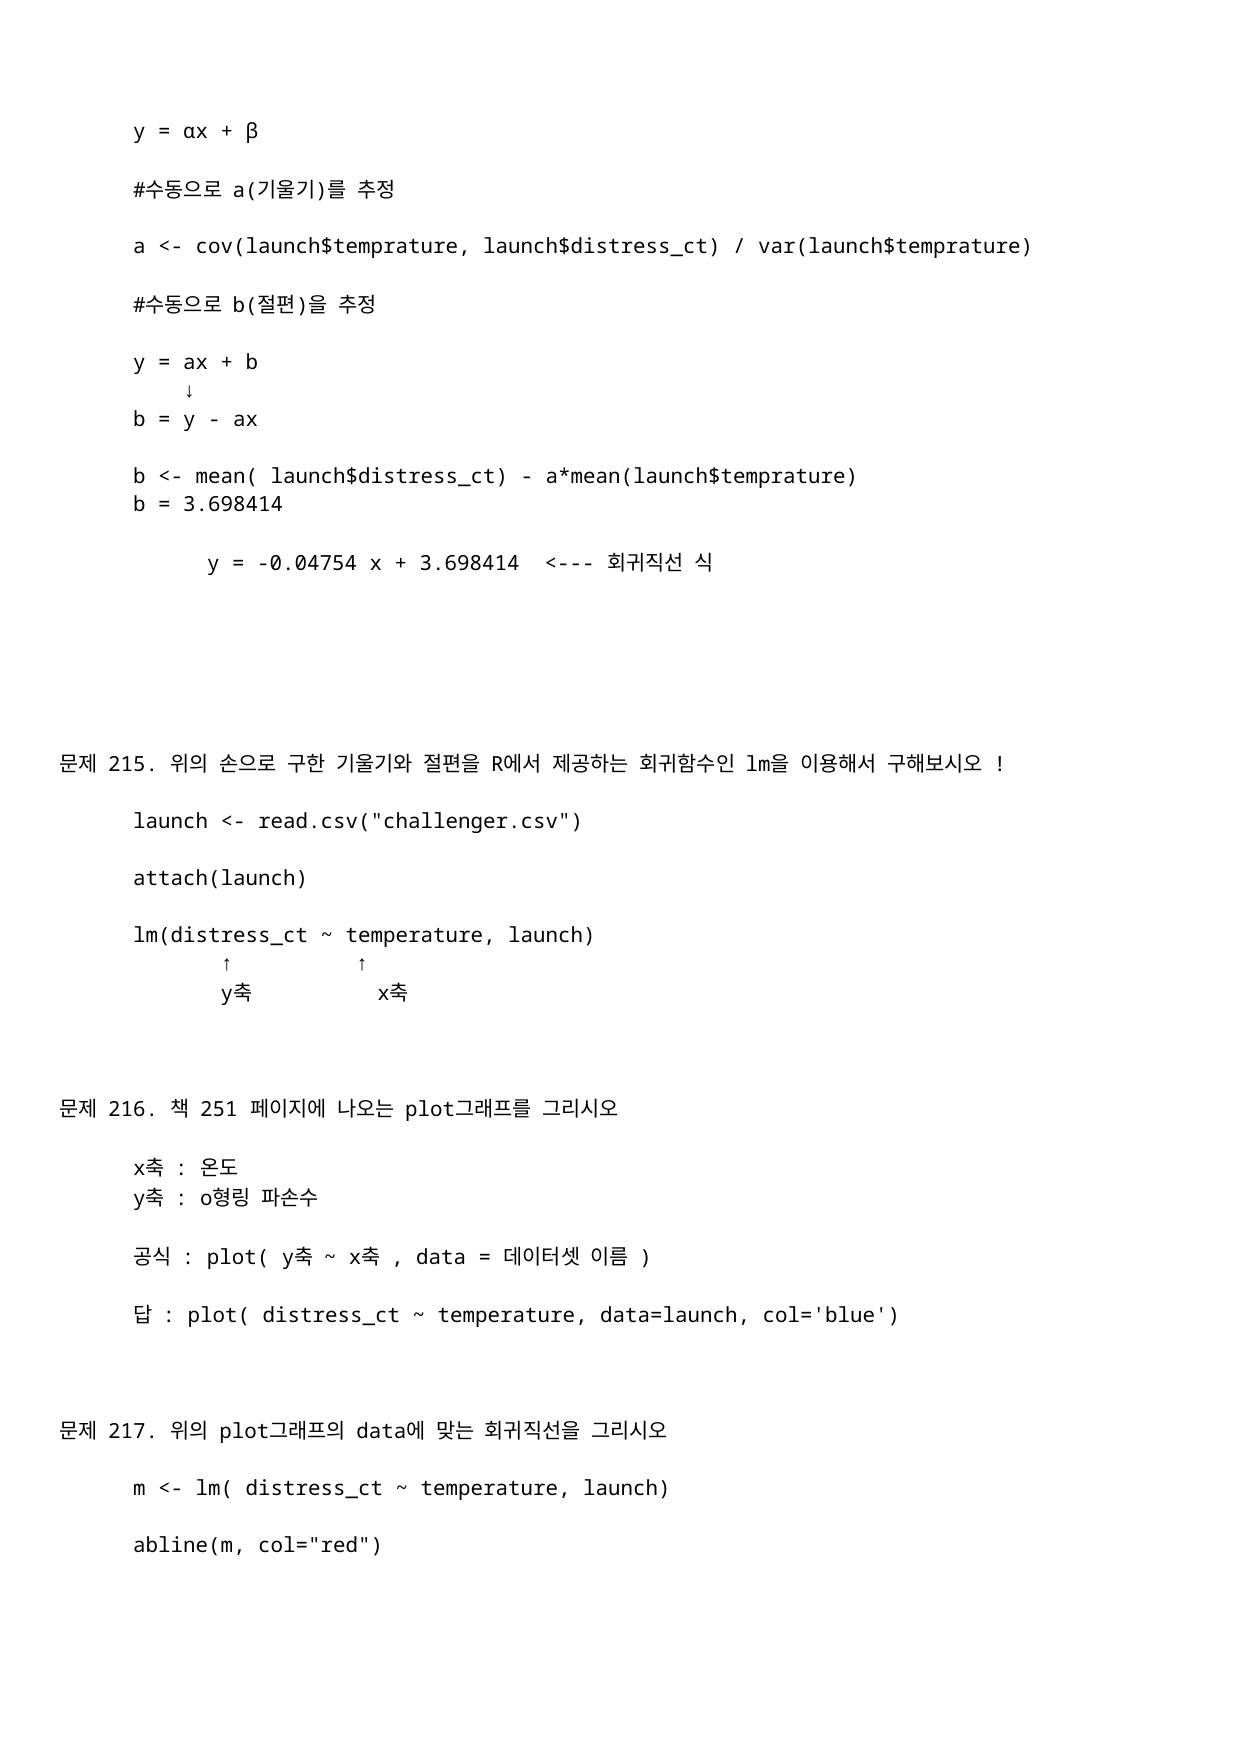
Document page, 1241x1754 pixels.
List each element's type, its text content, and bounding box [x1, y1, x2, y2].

text y = ax + b [59, 347, 1181, 376]
text attach(launch) [59, 863, 1181, 891]
text x축 : 온도 [59, 1151, 1181, 1181]
text abline(m, col="red") [59, 1530, 1181, 1558]
text m <- lm( distress_ct ~ temperature, launch) [59, 1473, 1181, 1502]
text y = -0.04754 x + 3.698414 <--- 회귀직선 식 [59, 546, 1181, 577]
text b = 3.698414 [59, 489, 1181, 518]
text y축 : o형링 파손수 [59, 1181, 1181, 1212]
text 문제 215. 위의 손으로 구한 기울기와 절편을 R에서 제공하는 회귀함수인 lm을 이용해서 구해보시오 ! [59, 747, 1181, 777]
text ↓ [59, 376, 1181, 404]
text #수동으로 a(기울기)를 추정 [59, 173, 1181, 203]
text launch <- read.csv("challenger.csv") [59, 806, 1181, 834]
text 공식 : plot( y축 ~ x축 , data = 데이터셋 이름 ) [59, 1240, 1181, 1270]
text b <- mean( launch$distress_ct) - a*mean(launch$temprature) [59, 461, 1181, 489]
text y = αx + β [59, 116, 1181, 144]
text ↑ ↑ [59, 948, 1181, 977]
text 문제 216. 책 251 페이지에 나오는 plot그래프를 그리시오 [59, 1092, 1181, 1122]
text 문제 217. 위의 plot그래프의 data에 맞는 회귀직선을 그리시오 [59, 1414, 1181, 1445]
text 답 : plot( distress_ct ~ temperature, data=launch, col='blue') [59, 1299, 1181, 1329]
text #수동으로 b(절편)을 추정 [59, 288, 1181, 319]
text lm(distress_ct ~ temperature, launch) [59, 920, 1181, 948]
text y축 x축 [59, 977, 1181, 1007]
text a <- cov(launch$temprature, launch$distress_ct) / var(launch$temprature) [59, 232, 1181, 260]
text b = y - ax [59, 404, 1181, 432]
